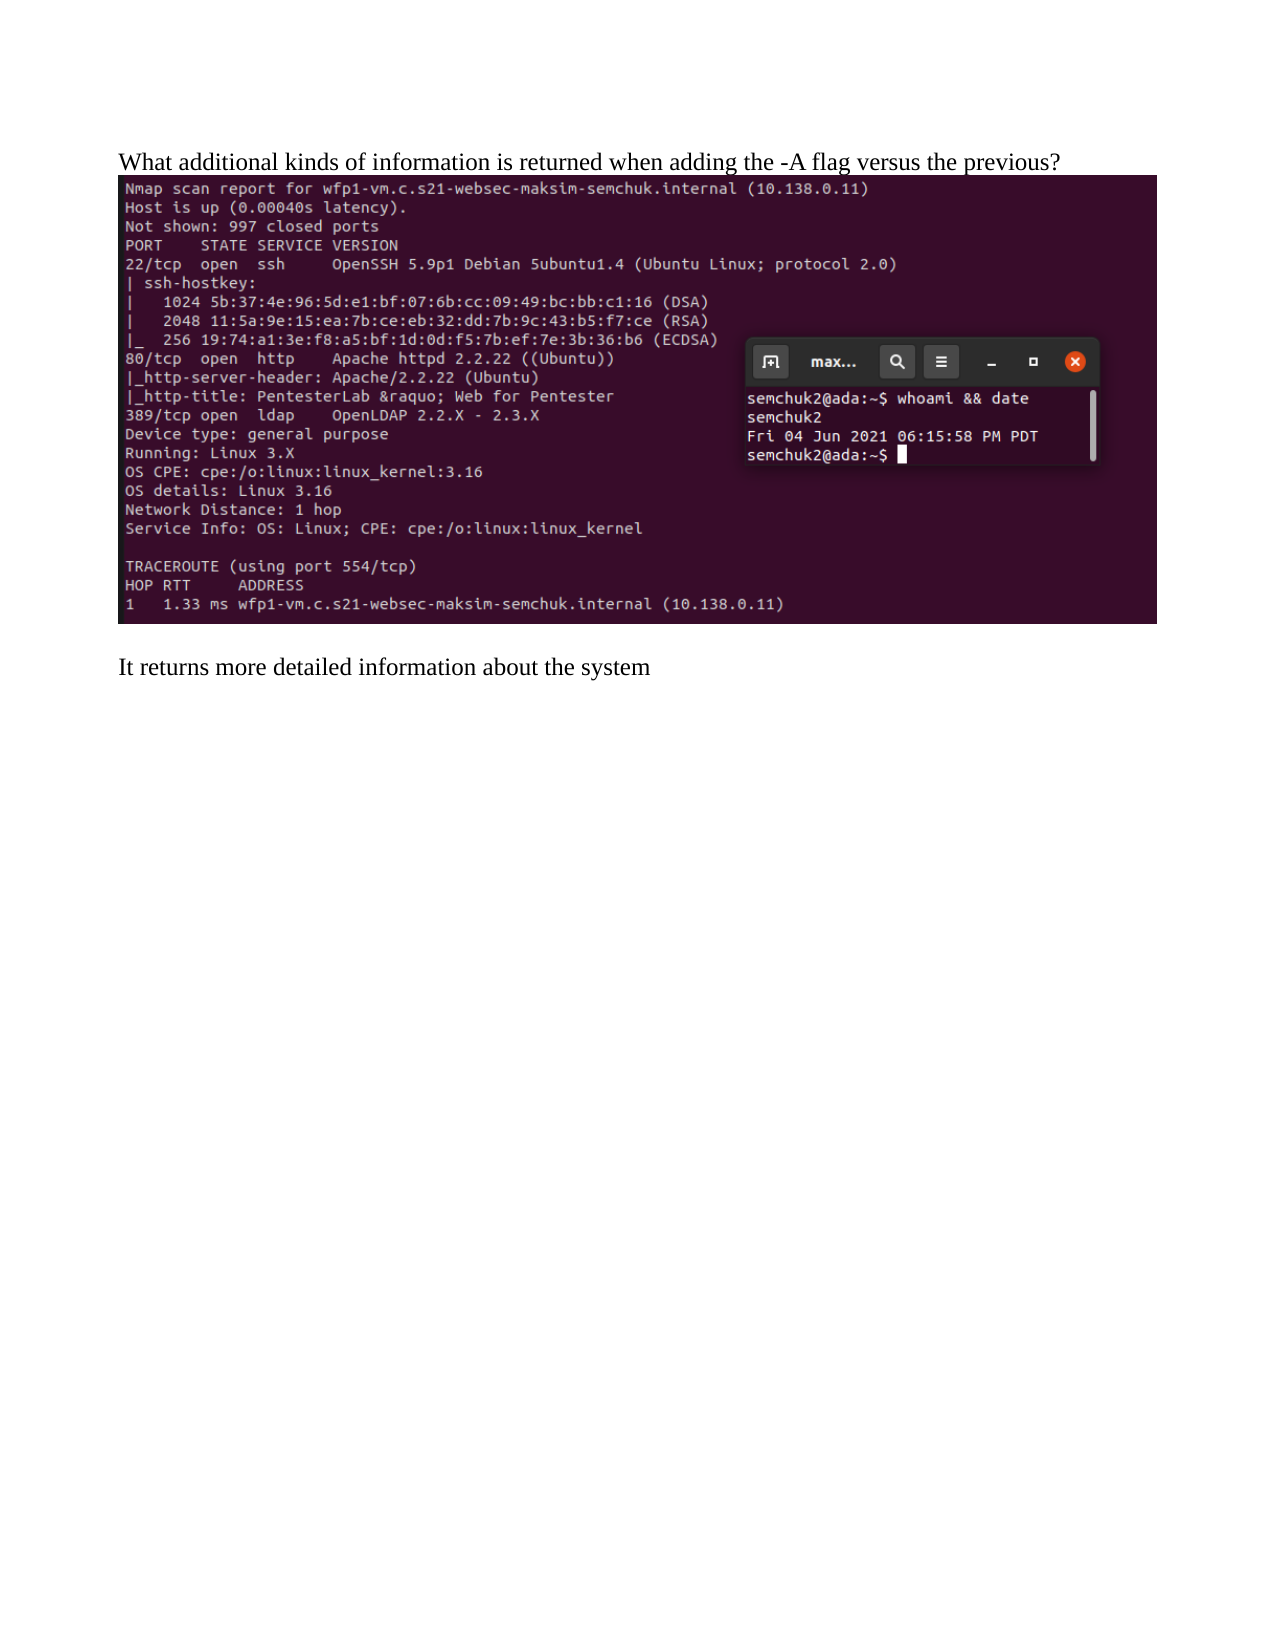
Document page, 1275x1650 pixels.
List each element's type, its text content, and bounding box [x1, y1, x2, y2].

picture [118, 175, 1157, 624]
text It returns more detailed information about the system [118, 652, 1157, 681]
text What additional kinds of information is returned when adding the -A flag versus the previous? [118, 147, 1157, 175]
